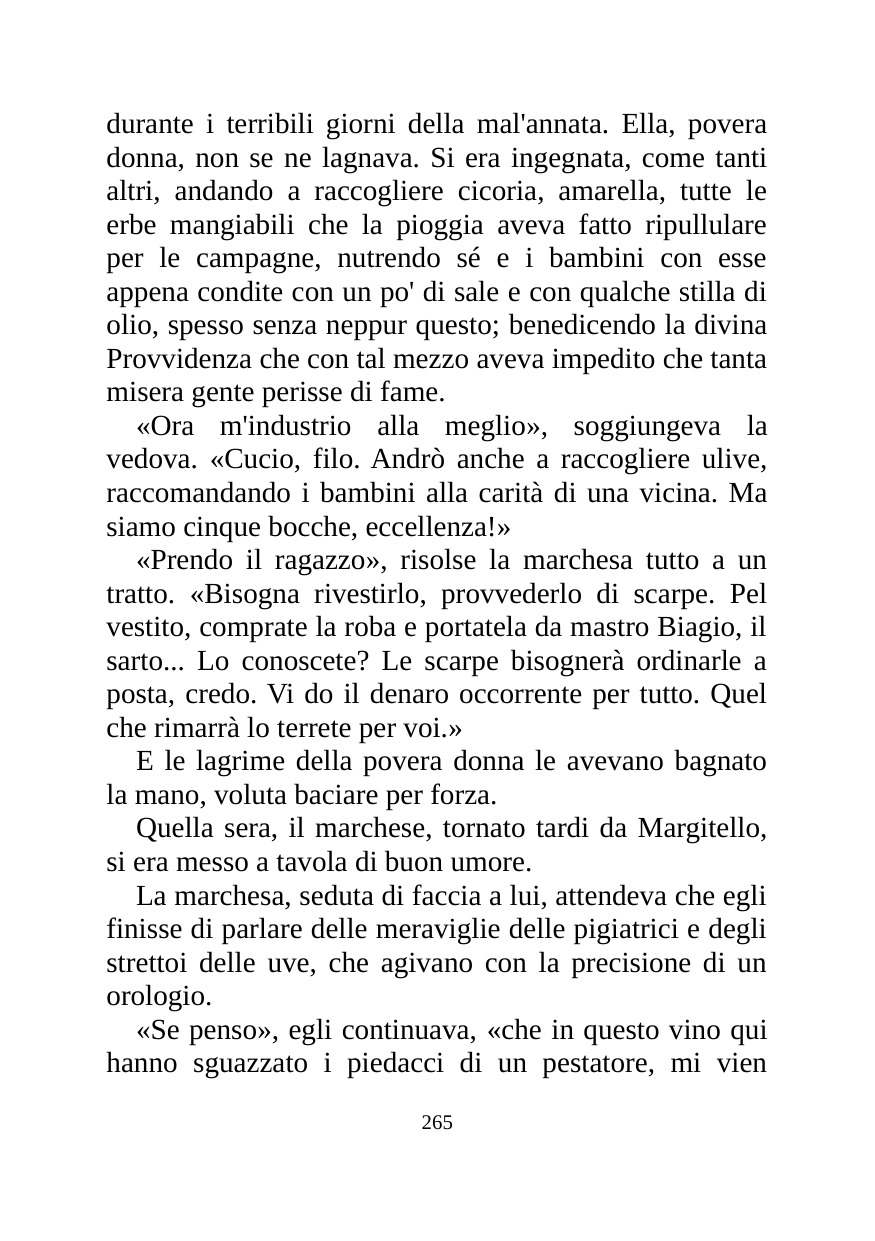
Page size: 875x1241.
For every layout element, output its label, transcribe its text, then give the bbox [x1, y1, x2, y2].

text «Prendo il ragazzo», risolse la marchesa tutto a un tratto. «Bisogna rivestirlo, provvederlo di scarpe. Pel vestito, comprate la roba e portatela da mastro Biagio, il sarto... Lo conoscete? Le scarpe bisognerà ordinarle a posta, credo. Vi do il denaro occorrente per tutto. Quel che rimarrà lo terrete per voi.» [106, 542, 768, 743]
text «Ora m'industrio alla meglio», soggiungeva la vedova. «Cucio, filo. Andrò anche a raccogliere ulive, raccomandando i bambini alla carità di una vicina. Ma siamo cinque bocche, eccellenza!» [106, 408, 768, 542]
text E le lagrime della povera donna le avevano bagnato la mano, voluta baciare per forza. [106, 743, 768, 811]
text «Se penso», egli continuava, «che in questo vino qui hanno sguazzato i piedacci di un pestatore, mi vien [106, 1012, 768, 1079]
text durante i terribili giorni della mal'annata. Ella, povera donna, non se ne lagnava. Si era ingegnata, come tanti altri, andando a raccogliere cicoria, amarella, tutte le erbe mangiabili che la pioggia aveva fatto ripullulare per le campagne, nutrendo sé e i bambini con esse appena condite con un po' di sale e con qualche stilla di olio, spesso senza neppur questo; benedicendo la divina Provvidenza che con tal mezzo aveva impedito che tanta misera gente perisse di fame. [106, 106, 768, 408]
text Quella sera, il marchese, tornato tardi da Margitello, si era messo a tavola di buon umore. [106, 811, 768, 878]
text La marchesa, seduta di faccia a lui, attendeva che egli finisse di parlare delle meraviglie delle pigiatrici e degli strettoi delle uve, che agivano con la precisione di un orologio. [106, 878, 768, 1012]
